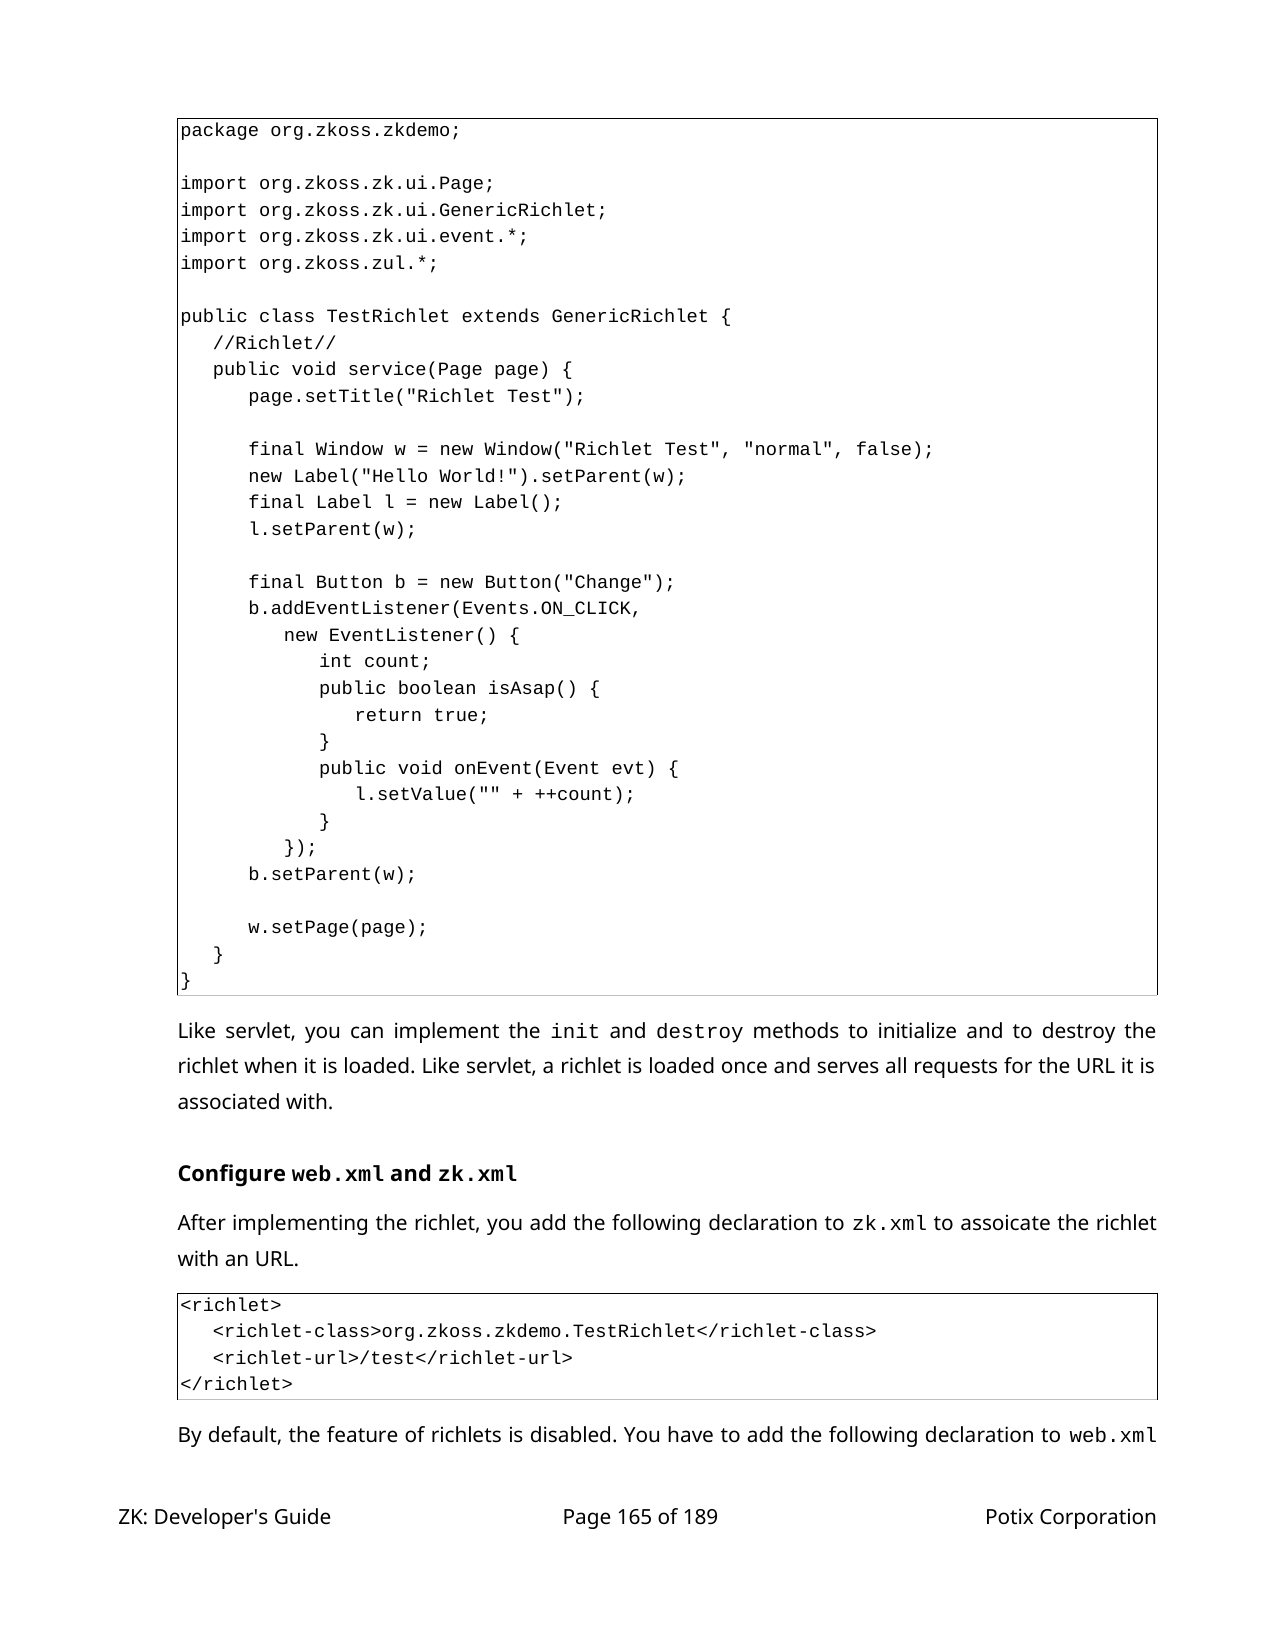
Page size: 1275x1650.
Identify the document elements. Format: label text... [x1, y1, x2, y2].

text After implementing the richlet, you add the following declaration to zk.xml to assoicate the richlet with an URL. [177, 1208, 1157, 1272]
text Like servlet, you can implement the init and destroy methods to initialize and to destroy the richlet when it is loaded. Like servlet, a richlet is loaded once and serves all requests for the URL it is associated with. [177, 1016, 1157, 1115]
text package org.zkoss.zkdemo; import org.zkoss.zk.ui.Page; import org.zkoss.zk.ui.GenericRichlet; import org.zkoss.zk.ui.event.*; import org.zkoss.zul.*; public class TestRichlet extends GenericRichlet { //Richlet// public void service(Page page) { page.setTitle("Richlet Test"); final Window w = new Window("Richlet Test", "normal", false); new Label("Hello World!").setParent(w); final Label l = new Label(); l.setParent(w); final Button b = new Button("Change"); b.addEventListener(Events.ON_CLICK, new EventListener() { int count; public boolean isAsap() { return true; } public void onEvent(Event evt) { l.setValue("" + ++count); } }); b.setParent(w); w.setPage(page); } } [178, 119, 1157, 995]
text <richlet> <richlet-class>org.zkoss.zkdemo.TestRichlet</richlet-class> <richlet-url>/test</richlet-url> </richlet> [178, 1294, 1157, 1399]
subtitle Configure web.xml and zk.xml [177, 1157, 1157, 1188]
text By default, the feature of richlets is disabled. You have to add the following declaration to web.xml [177, 1420, 1157, 1449]
